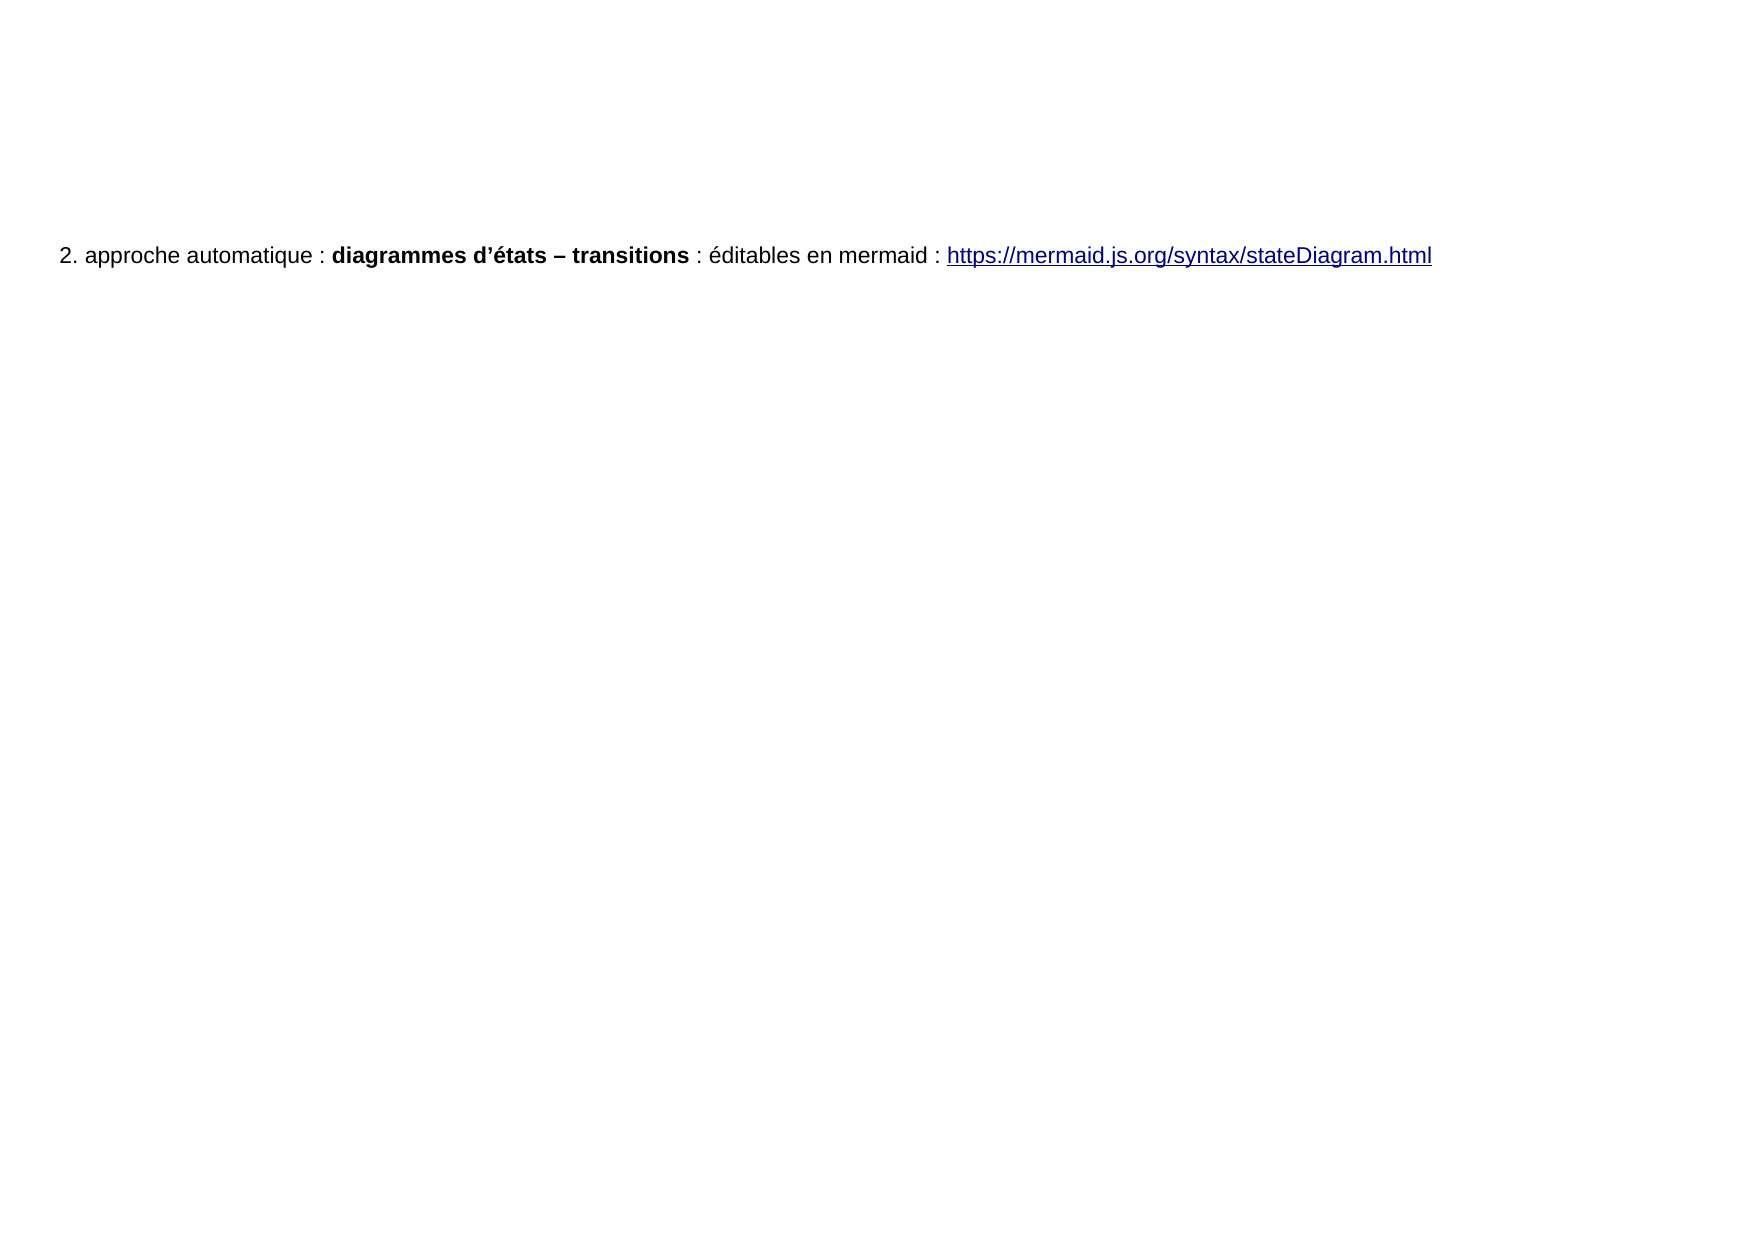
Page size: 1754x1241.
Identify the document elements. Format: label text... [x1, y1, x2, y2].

subtitle 2. approche automatique : diagrammes d’états – transitions : éditables en mermaid : https://mermaid.js.org/syntax/stateDiagram.html [59, 242, 1695, 268]
